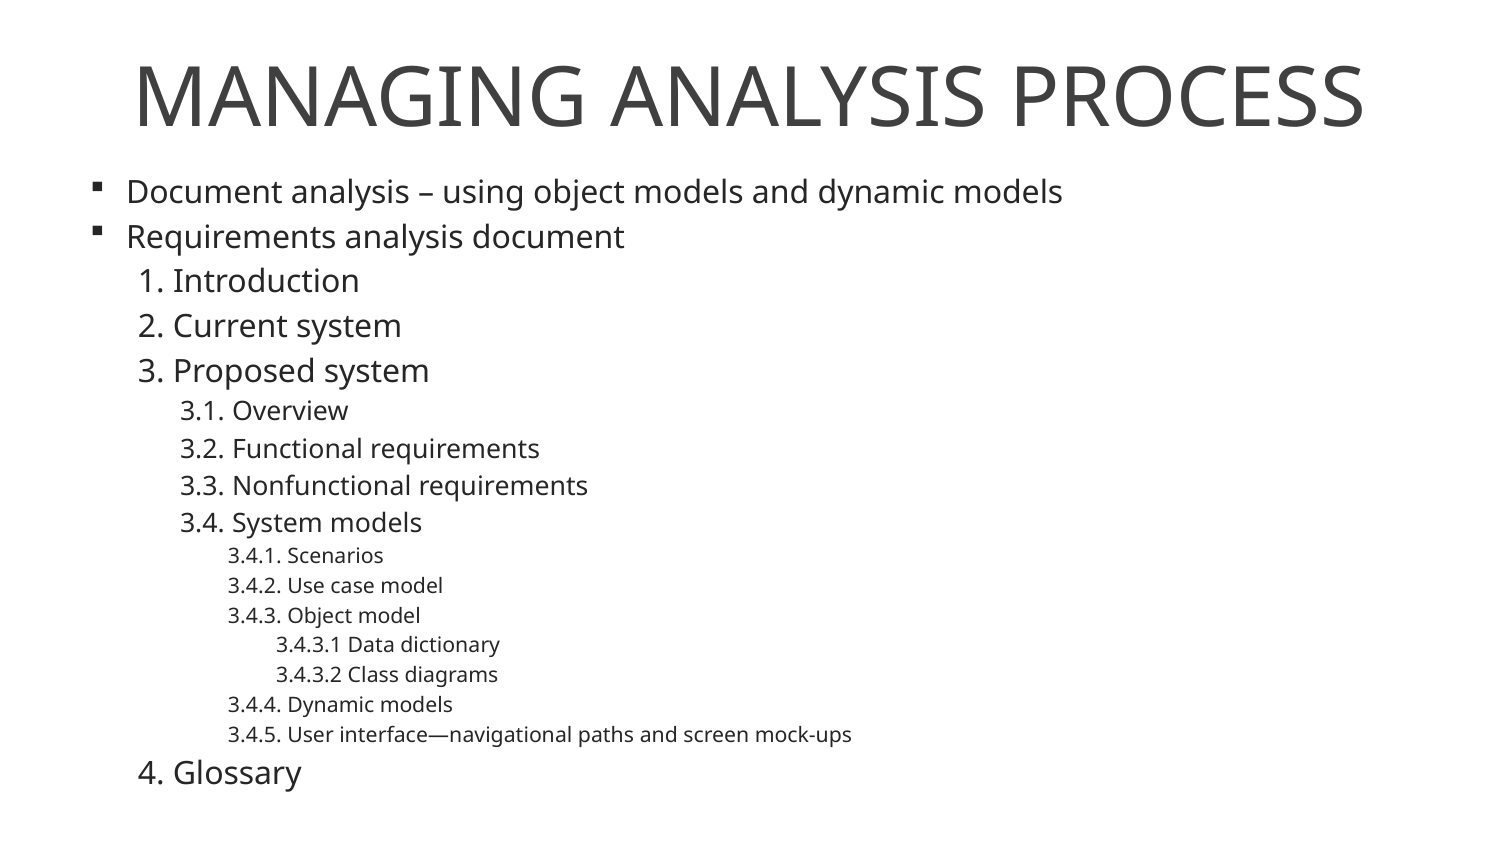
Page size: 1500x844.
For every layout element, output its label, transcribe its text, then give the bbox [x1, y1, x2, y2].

title Managing analysis process [75, 23, 1425, 163]
list Document analysis – using object models and dynamic models Requirements analysis document 1. Introduction 2. Current system 3. Proposed system 3.1. Overview 3.2. Functional requirements 3.3. Nonfunctional requirements 3.4. System models 3.4.1. Scenarios 3.4.2. Use case model 3.4.3. Object model 3.4.3.1 Data dictionary 3.4.3.2 Class diagrams 3.4.4. Dynamic models 3.4.5. User interface—navigational paths and screen mock-ups 4. Glossary [75, 163, 1473, 805]
